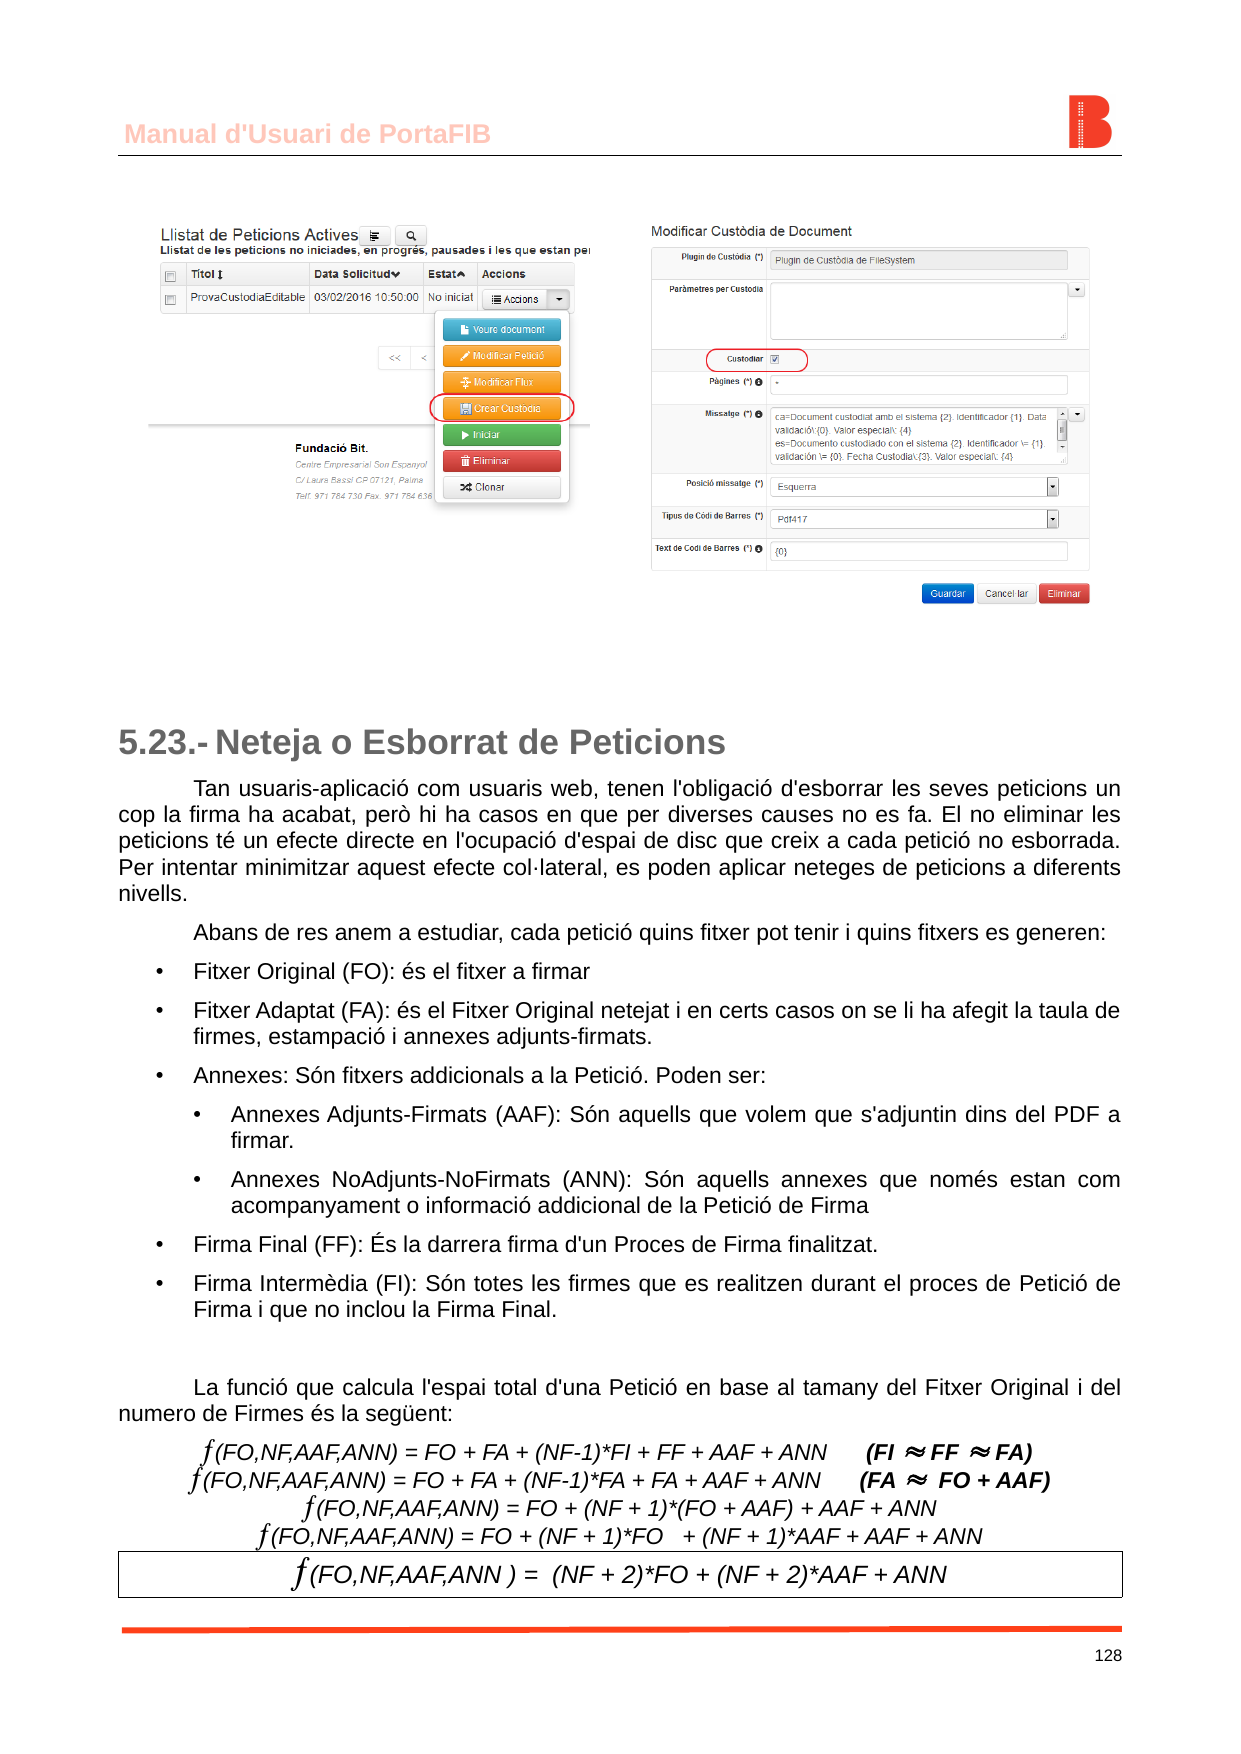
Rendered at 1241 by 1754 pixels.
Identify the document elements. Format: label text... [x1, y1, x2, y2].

table_cell [118, 216, 620, 640]
table_header (FO,NF,AAF,ANN ) = (NF + 2)*FO + (NF + 2)*AAF + ANN [119, 1552, 1122, 1597]
list Firma Final (FF): És la darrera firma d'un Proces de Firma finalitzat. [156, 1231, 1122, 1257]
list Firma Intermèdia (FI): Són totes les firmes que es realitzen durant el proces de Petició de Firma i que no inclou la Firma Final. [156, 1270, 1122, 1323]
text (FO,NF,AAF,ANN) = FO + (NF + 1)*FO + (NF + 1)*AAF + AAF + ANN [118, 1523, 1122, 1551]
picture [649, 221, 1093, 609]
list Fitxer Adaptat (FA): és el Fitxer Original netejat i en certs casos on se li ha afegit la taula de firmes, estampació i annexes adjunts-firmats. [156, 997, 1122, 1049]
picture [148, 221, 590, 522]
text (FO,NF,AAF,ANN) = FO + (NF + 1)*(FO + AAF) + AAF + ANN [118, 1495, 1122, 1523]
text La funció que calcula l'espai total d'una Petició en base al tamany del Fitxer Original i del numero de Firmes és la següent: [118, 1374, 1122, 1427]
list Annexes: Són fitxers addicionals a la Petició. Poden ser: [156, 1062, 1122, 1088]
text (FO,NF,AAF,ANN) = FO + FA + (NF-1)*FI + FF + AAF + ANN (FI ≈ FF ≈ FA) [118, 1439, 1122, 1467]
text (FO,NF,AAF,ANN) = FO + FA + (NF-1)*FA + FA + AAF + ANN (FA ≈ FO + AAF) [118, 1467, 1122, 1495]
list Annexes Adjunts-Firmats (AAF): Són aquells que volem que s'adjuntin dins del PDF a firmar. [193, 1101, 1122, 1153]
picture [1063, 94, 1117, 150]
table_cell [620, 216, 1122, 640]
text Abans de res anem a estudiar, cada petició quins fitxer pot tenir i quins fitxers es generen: [118, 919, 1122, 945]
list Annexes NoAdjunts-NoFirmats (ANN): Són aquells annexes que només estan com acompanyament o informació addicional de la Petició de Firma [193, 1166, 1122, 1219]
subtitle Neteja o Esborrat de Peticions [118, 721, 1122, 762]
list Fitxer Original (FO): és el fitxer a firmar [156, 958, 1122, 984]
text Tan usuaris-aplicació com usuaris web, tenen l'obligació d'esborrar les seves peticions un cop la firma ha acabat, però hi ha casos en que per diverses causes no es fa. El no eliminar les peticions té un efecte directe en l'ocupació d'espai de disc que creix a cada petició no esborrada. Per intentar minimitzar aquest efecte col·lateral, es poden aplicar neteges de peticions a diferents nivells. [118, 775, 1122, 906]
